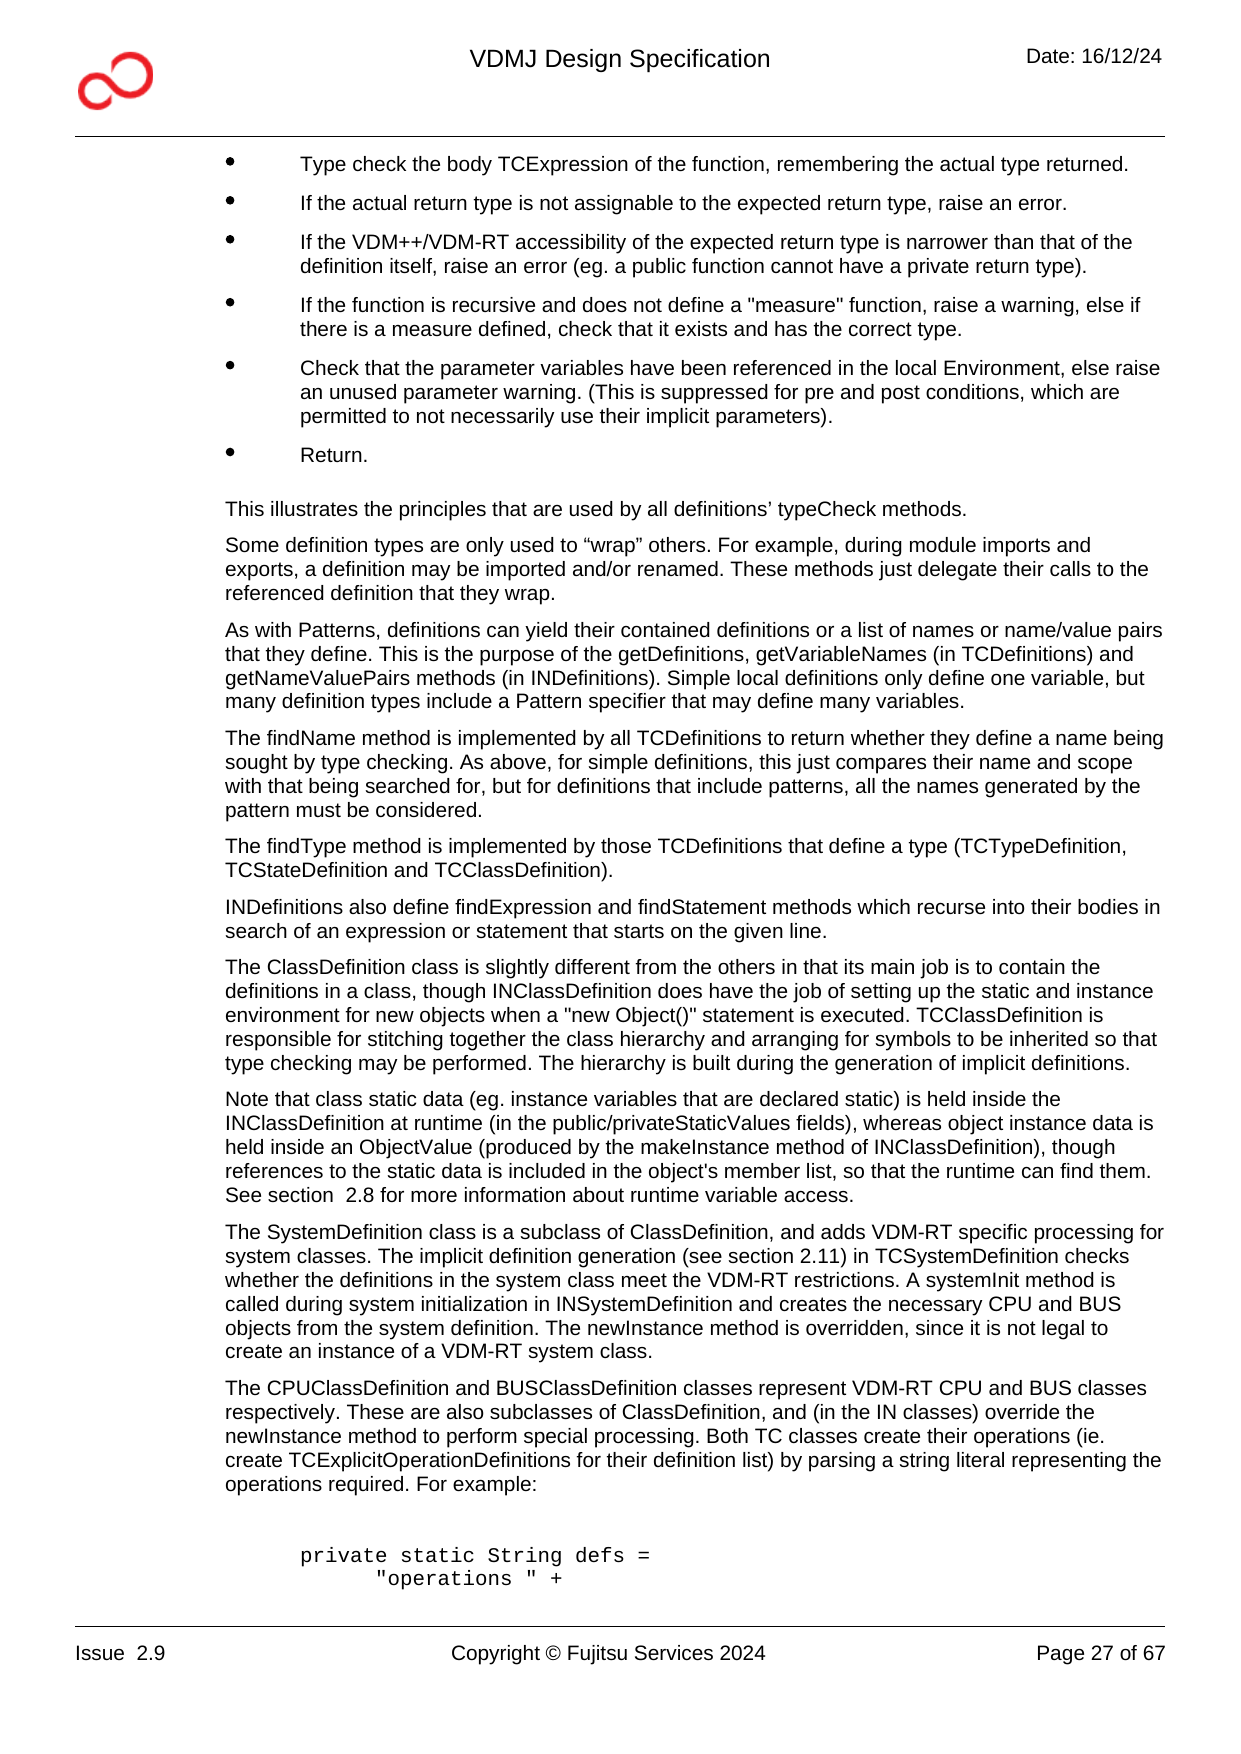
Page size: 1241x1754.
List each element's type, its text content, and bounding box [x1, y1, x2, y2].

text As with Patterns, definitions can yield their contained definitions or a list of names or name/value pairs that they define. This is the purpose of the getDefinitions, getVariableNames (in TCDefinitions) and getNameValuePairs methods (in INDefinitions). Simple local definitions only define one variable, but many definition types include a Pattern specifier that may define many variables. [225, 618, 1165, 714]
list Check that the parameter variables have been referenced in the local Environment, else raise an unused parameter warning. (This is suppressed for pre and post conditions, which are permitted to not necessarily use their implicit parameters). [225, 356, 1165, 428]
text Note that class static data (eg. instance variables that are declared static) is held inside the INClassDefinition at runtime (in the public/privateStaticValues fields), whereas object instance data is held inside an ObjectValue (produced by the makeInstance method of INClassDefinition), though references to the static data is included in the object's member list, so that the runtime can find them. See section 2.8 for more information about runtime variable access. [225, 1088, 1165, 1207]
text "operations " + [225, 1567, 1165, 1590]
list If the VDM++/VDM-RT accessibility of the expected return type is narrower than that of the definition itself, raise an error (eg. a public function cannot have a private return type). [225, 230, 1165, 278]
list Type check the body TCExpression of the function, remembering the actual type returned. [225, 152, 1165, 176]
list If the actual return type is not assignable to the expected return type, raise an error. [225, 191, 1165, 215]
text The CPUClassDefinition and BUSClassDefinition classes represent VDM-RT CPU and BUS classes respectively. These are also subclasses of ClassDefinition, and (in the IN classes) override the newInstance method to perform special processing. Both TC classes create their operations (ie. create TCExplicitOperationDefinitions for their definition list) by parsing a string literal representing the operations required. For example: [225, 1376, 1165, 1496]
text The SystemDefinition class is a subclass of ClassDefinition, and adds VDM-RT specific processing for system classes. The implicit definition generation (see section 2.11) in TCSystemDefinition checks whether the definitions in the system class meet the VDM-RT restrictions. A systemInit method is called during system initialization in INSystemDefinition and creates the necessary CPU and BUS objects from the system definition. The newInstance method is overridden, since it is not legal to create an instance of a VDM-RT system class. [225, 1220, 1165, 1364]
text INDefinitions also define findExpression and findStatement methods which recurse into their bodies in search of an expression or statement that starts on the given line. [225, 895, 1165, 943]
text This illustrates the principles that are used by all definitions’ typeCheck methods. [225, 497, 1165, 521]
text The findType method is implemented by those TCDefinitions that define a type (TCTypeDefinition, TCStateDefinition and TCClassDefinition). [225, 834, 1165, 882]
list Return. [225, 443, 1165, 467]
text Some definition types are only used to “wrap” others. For example, during module imports and exports, a definition may be imported and/or renamed. These methods just delegate their calls to the referenced definition that they wrap. [225, 533, 1165, 605]
text private static String defs = [225, 1545, 1165, 1567]
text The findName method is implemented by all TCDefinitions to return whether they define a name being sought by type checking. As above, for simple definitions, this just compares their name and scope with that being searched for, but for definitions that include patterns, all the names generated by the pattern must be considered. [225, 726, 1165, 822]
list If the function is recursive and does not define a "measure" function, raise a warning, else if there is a measure defined, check that it exists and has the correct type. [225, 293, 1165, 341]
text The ClassDefinition class is slightly different from the others in that its main job is to contain the definitions in a class, though INClassDefinition does have the job of setting up the static and instance environment for new objects when a "new Object()" statement is executed. TCClassDefinition is responsible for stitching together the class hierarchy and arranging for symbols to be inherited so that type checking may be performed. The hierarchy is built during the generation of implicit definitions. [225, 955, 1165, 1075]
picture [78, 44, 153, 120]
